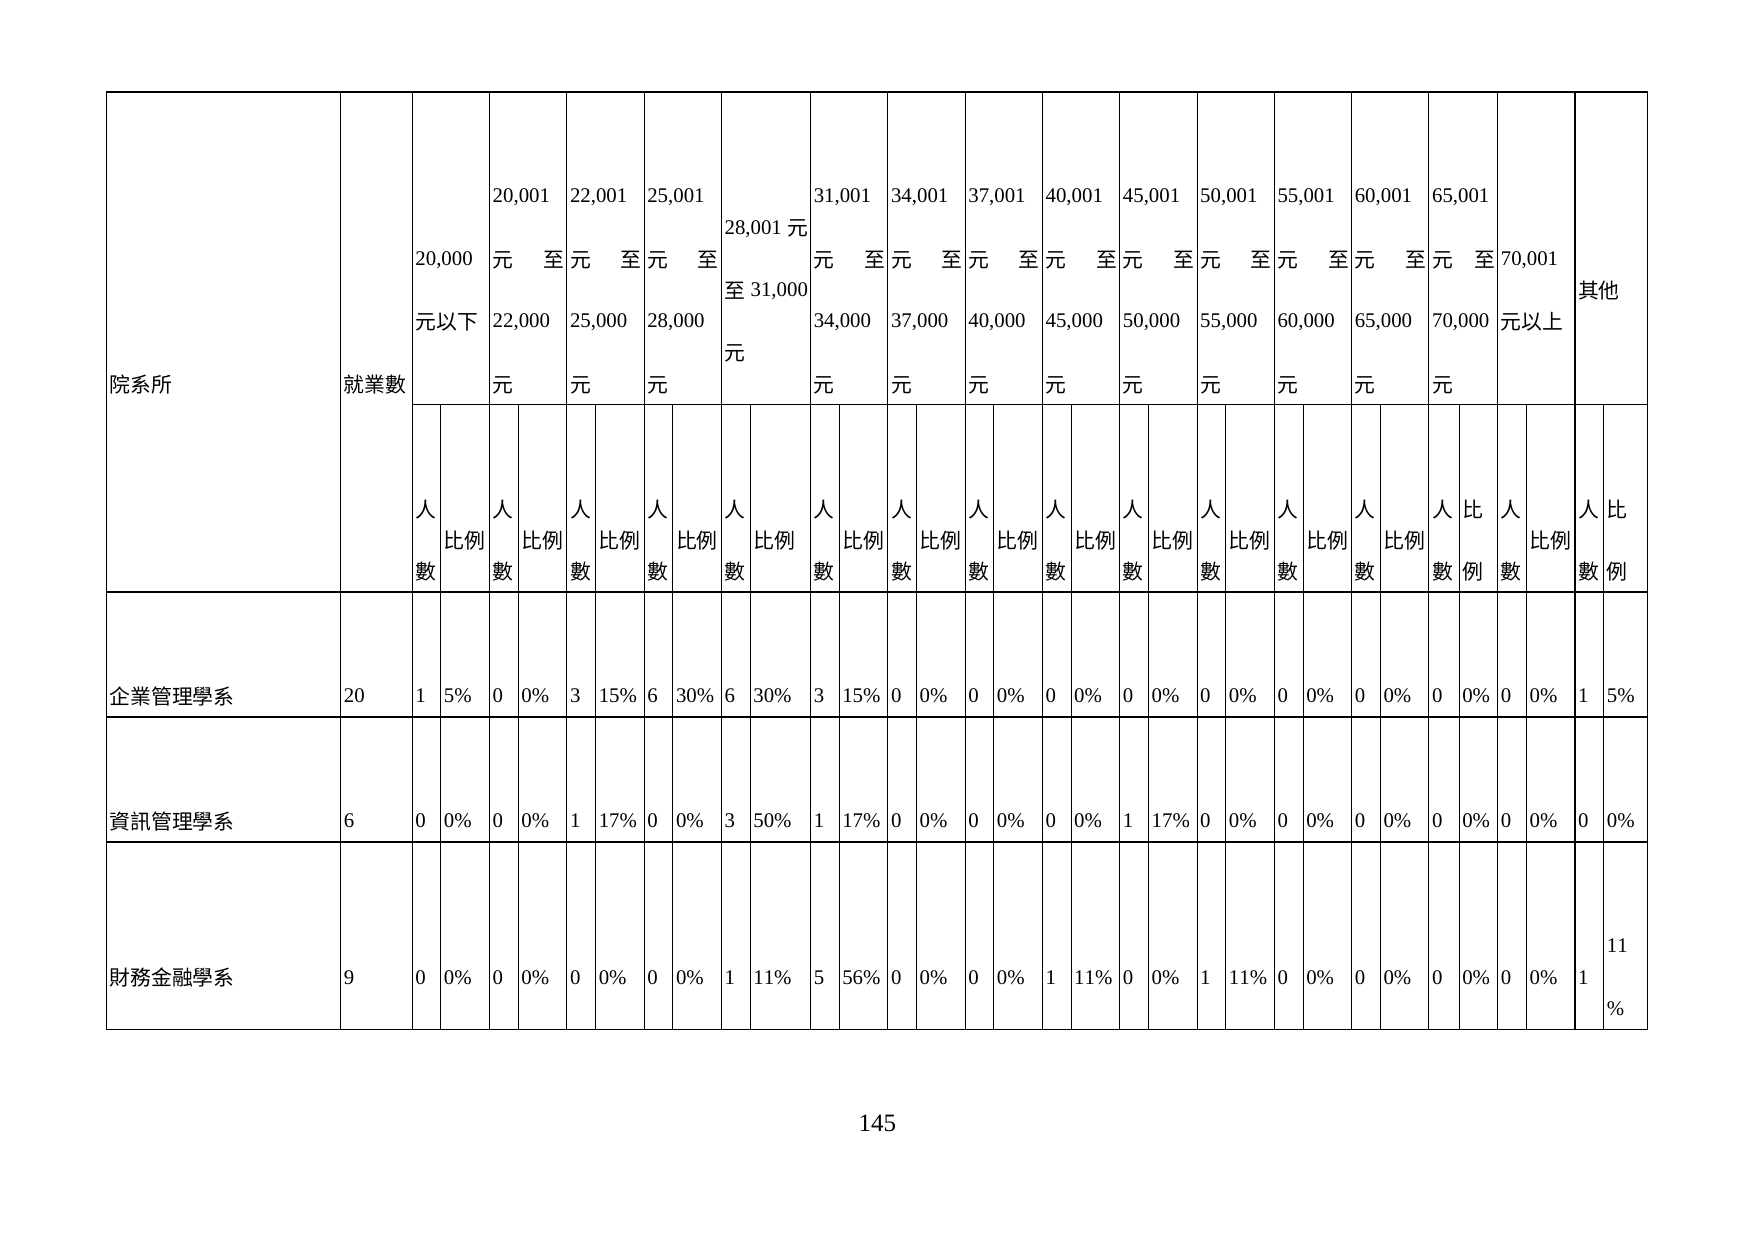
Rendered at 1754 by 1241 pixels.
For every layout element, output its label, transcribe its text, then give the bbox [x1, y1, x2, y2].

table_header 55,001元至60,000元 [1275, 93, 1351, 404]
table_cell 人數 [1275, 405, 1303, 591]
table_cell 0 [888, 593, 916, 716]
table_cell 30% [673, 593, 721, 716]
table_cell 11% [1226, 843, 1274, 1029]
table_cell 0 [1429, 593, 1459, 716]
table_cell 人數 [1352, 405, 1380, 591]
table_cell 0% [1072, 593, 1119, 716]
table_cell 0% [1149, 843, 1197, 1029]
table_cell 17% [1149, 718, 1197, 841]
table_cell 人數 [1198, 405, 1225, 591]
table_cell 9 [341, 843, 412, 1029]
table_header 60,001元至65,000元 [1352, 93, 1428, 404]
table_header 20,000元以下 [413, 93, 489, 404]
table_cell 比例 [1381, 405, 1428, 591]
table_cell 1 [1043, 843, 1071, 1029]
table_cell 比例 [1072, 405, 1119, 591]
table_cell 11% [1072, 843, 1119, 1029]
table_cell 0% [519, 718, 566, 841]
table_cell 30% [751, 593, 810, 716]
table_cell 1 [413, 593, 440, 716]
table_cell 人數 [1498, 405, 1526, 591]
table_cell 5% [1604, 593, 1647, 716]
table_header 70,001元以上 [1498, 93, 1574, 404]
table_header 25,001元至28,000元 [645, 93, 721, 404]
table_cell 15% [840, 593, 887, 716]
table_cell 0% [917, 718, 965, 841]
table_cell 財務金融學系 [107, 843, 340, 1029]
table_cell 0% [1226, 718, 1274, 841]
table_cell 0 [966, 843, 993, 1029]
table_cell 比例 [519, 405, 566, 591]
table_header 65,001元至70,000元 [1429, 93, 1497, 404]
table_cell 0 [1352, 843, 1380, 1029]
table_cell 人數 [1576, 405, 1603, 591]
table_cell 比例 [751, 405, 810, 591]
table_cell 56% [840, 843, 887, 1029]
table_cell 比例 [1304, 405, 1351, 591]
table_cell 人數 [413, 405, 440, 591]
table_cell 人數 [490, 405, 518, 591]
table_cell 比例 [840, 405, 887, 591]
table_cell 0% [1527, 593, 1574, 716]
table_cell 人數 [1429, 405, 1459, 591]
table_cell 0% [441, 718, 489, 841]
table_cell 17% [596, 718, 644, 841]
table_cell 0 [490, 593, 518, 716]
table_cell 比例 [673, 405, 721, 591]
table_cell 0 [1498, 593, 1526, 716]
table_cell 比例 [1149, 405, 1197, 591]
table_cell 人數 [1043, 405, 1071, 591]
table_cell 3 [811, 593, 839, 716]
table_cell 0% [994, 843, 1042, 1029]
table_cell 比例 [441, 405, 489, 591]
table_cell 0 [966, 593, 993, 716]
table_cell 1 [1198, 843, 1225, 1029]
table_cell 0 [1275, 843, 1303, 1029]
table_cell 0 [1043, 593, 1071, 716]
table_cell 0 [1498, 843, 1526, 1029]
table_cell 0 [888, 718, 916, 841]
table_cell 0% [1460, 593, 1497, 716]
table_cell 比例 [917, 405, 965, 591]
table_cell 0 [1352, 593, 1380, 716]
table_cell 17% [840, 718, 887, 841]
table_header 其他 [1576, 93, 1647, 404]
table_cell 0% [1381, 718, 1428, 841]
table_cell 0 [1275, 718, 1303, 841]
table_cell 人數 [966, 405, 993, 591]
table_cell 1 [811, 718, 839, 841]
table_cell 0 [888, 843, 916, 1029]
table_cell 0 [1198, 718, 1225, 841]
table_cell 0% [1304, 593, 1351, 716]
table_header 28,001元至31,000元 [722, 93, 810, 404]
table_cell 資訊管理學系 [107, 718, 340, 841]
table_cell 1 [1576, 593, 1603, 716]
table_cell 0% [1527, 718, 1574, 841]
table_cell 比例 [994, 405, 1042, 591]
table_cell 3 [722, 718, 750, 841]
table_cell 0 [1498, 718, 1526, 841]
table_header 37,001元至40,000元 [966, 93, 1042, 404]
table_cell 11% [1604, 843, 1647, 1029]
table_cell 0 [1429, 843, 1459, 1029]
table_cell 人數 [567, 405, 595, 591]
table_header 20,001元至22,000元 [490, 93, 566, 404]
table_cell 0% [1527, 843, 1574, 1029]
table_cell 0 [1352, 718, 1380, 841]
table_cell 6 [341, 718, 412, 841]
table_cell 人數 [645, 405, 672, 591]
table_cell 比例 [1460, 405, 1497, 591]
table_cell 1 [722, 843, 750, 1029]
table_cell 0% [1149, 593, 1197, 716]
table_cell 5% [441, 593, 489, 716]
table_cell 0% [673, 843, 721, 1029]
table_cell 0% [1604, 718, 1647, 841]
table_cell 人數 [811, 405, 839, 591]
table_cell 0 [567, 843, 595, 1029]
table_cell 15% [596, 593, 644, 716]
table_cell 0% [1460, 843, 1497, 1029]
table_cell 0 [966, 718, 993, 841]
table_header 22,001元至25,000元 [567, 93, 644, 404]
table_cell 0% [1072, 718, 1119, 841]
table_cell 11% [751, 843, 810, 1029]
table_cell 0% [1460, 718, 1497, 841]
table_cell 0% [673, 718, 721, 841]
table_cell 0% [519, 843, 566, 1029]
table_cell 0 [645, 718, 672, 841]
table_cell 0 [1120, 843, 1148, 1029]
table_header 院系所 [107, 93, 340, 591]
table_cell 0% [519, 593, 566, 716]
table_cell 0 [1043, 718, 1071, 841]
table_header 45,001元至50,000元 [1120, 93, 1197, 404]
table_cell 0 [413, 718, 440, 841]
table_header 40,001元至45,000元 [1043, 93, 1119, 404]
table_cell 0% [1226, 593, 1274, 716]
table_cell 0% [1304, 718, 1351, 841]
table_header 34,001元至37,000元 [888, 93, 965, 404]
table_cell 企業管理學系 [107, 593, 340, 716]
table_cell 6 [645, 593, 672, 716]
table_cell 6 [722, 593, 750, 716]
table_cell 50% [751, 718, 810, 841]
table_cell 比例 [596, 405, 644, 591]
table_cell 0% [1381, 843, 1428, 1029]
table_cell 0% [917, 843, 965, 1029]
table_cell 0 [1120, 593, 1148, 716]
table_cell 0 [413, 843, 440, 1029]
table_cell 比例 [1604, 405, 1647, 591]
table_header 50,001元至55,000元 [1198, 93, 1274, 404]
table_cell 0% [441, 843, 489, 1029]
table_cell 5 [811, 843, 839, 1029]
table_cell 3 [567, 593, 595, 716]
table_cell 比例 [1527, 405, 1574, 591]
table_cell 0 [490, 718, 518, 841]
table_cell 1 [1576, 843, 1603, 1029]
table_header 就業數 [341, 93, 412, 591]
table_cell 0 [1198, 593, 1225, 716]
table_cell 0% [994, 718, 1042, 841]
table_cell 0 [645, 843, 672, 1029]
table_cell 0% [1381, 593, 1428, 716]
table_cell 0% [994, 593, 1042, 716]
table_cell 0 [1429, 718, 1459, 841]
table_cell 比例 [1226, 405, 1274, 591]
table_cell 人數 [1120, 405, 1148, 591]
table_cell 0% [917, 593, 965, 716]
table_header 31,001元至34,000元 [811, 93, 887, 404]
table_cell 0% [596, 843, 644, 1029]
table_cell 0 [490, 843, 518, 1029]
table_cell 0 [1275, 593, 1303, 716]
table_cell 人數 [888, 405, 916, 591]
table_cell 1 [567, 718, 595, 841]
table_cell 1 [1120, 718, 1148, 841]
table_cell 0 [1576, 718, 1603, 841]
table_cell 0% [1304, 843, 1351, 1029]
table_cell 20 [341, 593, 412, 716]
table_cell 人數 [722, 405, 750, 591]
